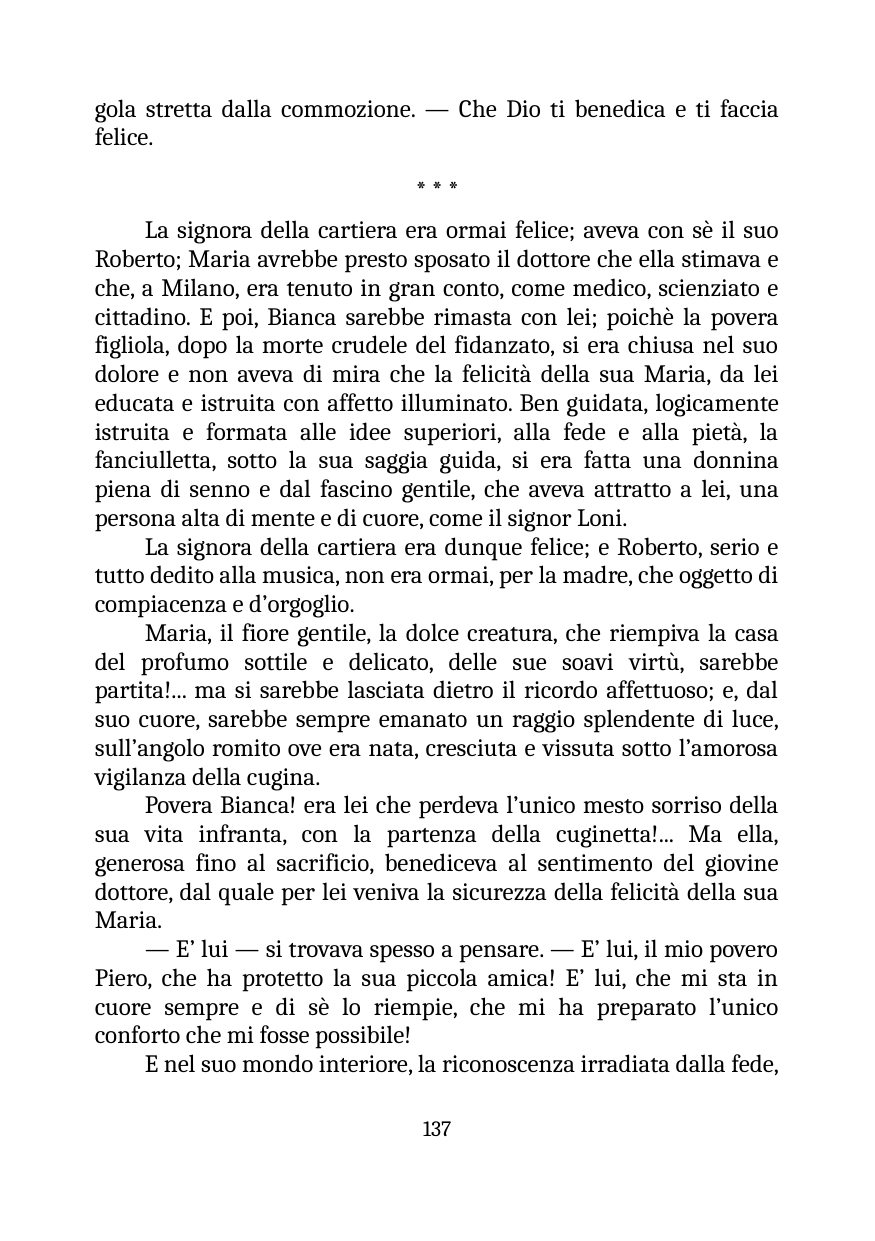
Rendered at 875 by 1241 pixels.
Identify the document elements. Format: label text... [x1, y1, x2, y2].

text Povera Bianca! era lei che perdeva l’unico mesto sorriso della sua vita infranta, con la partenza della cuginetta!... Ma ella, generosa fino al sacrificio, benediceva al sentimento del giovine dottore, dal quale per lei veniva la sicurezza della felicità della sua Maria. [94, 791, 779, 935]
text * * * [94, 176, 779, 204]
text E nel suo mondo interiore, la riconoscenza irradiata dalla fede, [94, 1050, 779, 1079]
text La signora della cartiera era dunque felice; e Roberto, serio e tutto dedito alla musica, non era ormai, per la madre, che oggetto di compiacenza e d’orgoglio. [94, 532, 779, 619]
text gola stretta dalla commozione. — Che Dio ti benedica e ti faccia felice. [94, 94, 779, 152]
text La signora della cartiera era ormai felice; aveva con sè il suo Roberto; Maria avrebbe presto sposato il dottore che ella stimava e che, a Milano, era tenuto in gran conto, come medico, scienziato e cittadino. E poi, Bianca sarebbe rimasta con lei; poichè la povera figliola, dopo la morte crudele del fidanzato, si era chiusa nel suo dolore e non aveva di mira che la felicità della sua Maria, da lei educata e istruita con affetto illuminato. Ben guidata, logicamente istruita e formata alle idee superiori, alla fede e alla pietà, la fanciulletta, sotto la sua saggia guida, si era fatta una donnina piena di senno e dal fascino gentile, che aveva attratto a lei, una persona alta di mente e di cuore, come il signor Loni. [94, 216, 779, 532]
text Maria, il fiore gentile, la dolce creatura, che riempiva la casa del profumo sottile e delicato, delle sue soavi virtù, sarebbe partita!... ma si sarebbe lasciata dietro il ricordo affettuoso; e, dal suo cuore, sarebbe sempre emanato un raggio splendente di luce, sull’angolo romito ove era nata, cresciuta e vissuta sotto l’amorosa vigilanza della cugina. [94, 619, 779, 791]
text — E’ lui — si trovava spesso a pensare. — E’ lui, il mio povero Piero, che ha protetto la sua piccola amica! E’ lui, che mi sta in cuore sempre e di sè lo riempie, che mi ha preparato l’unico conforto che mi fosse possibile! [94, 935, 779, 1050]
